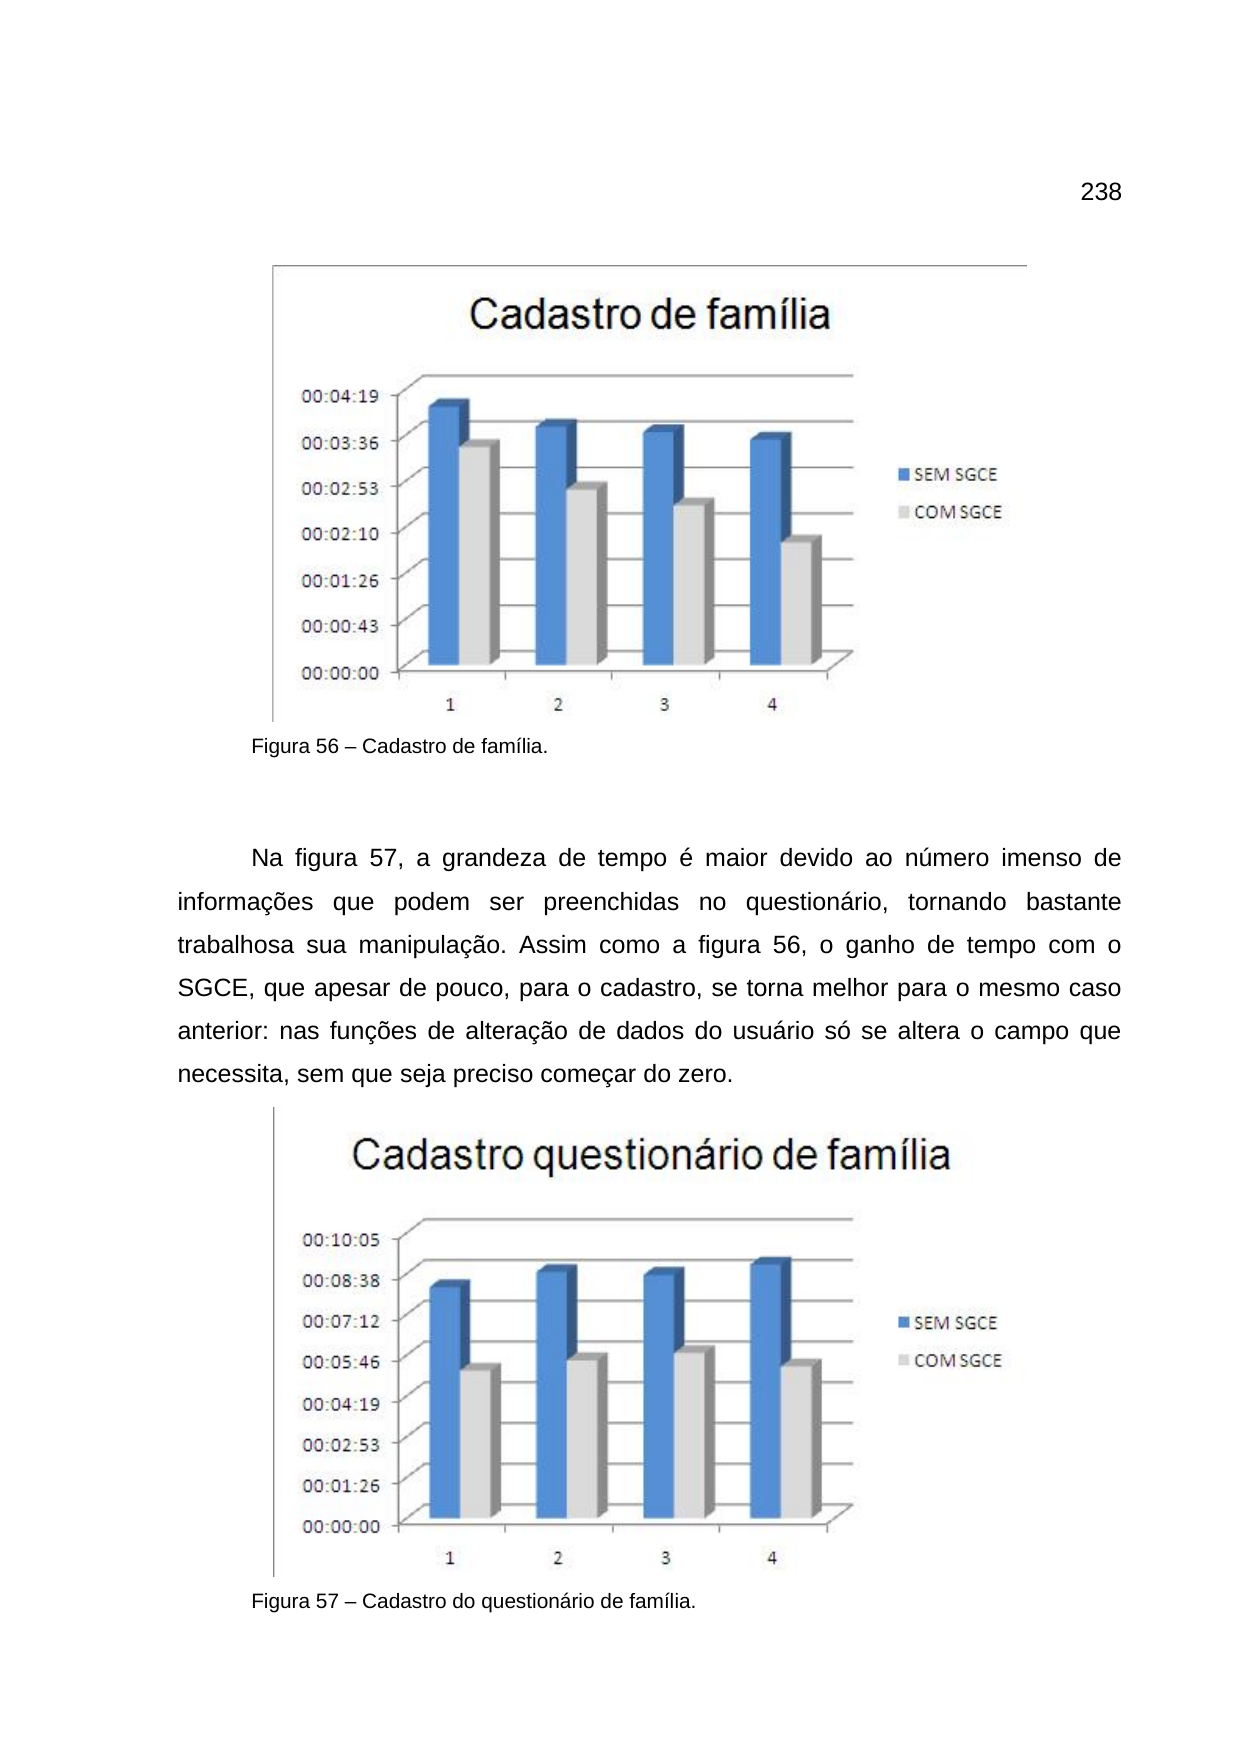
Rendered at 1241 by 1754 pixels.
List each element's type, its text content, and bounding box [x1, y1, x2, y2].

picture [273, 1107, 1027, 1577]
text Figura 57 – Cadastro do questionário de família. [177, 1586, 1122, 1612]
text Figura 56 – Cadastro de família. [177, 731, 1122, 758]
picture [272, 265, 1027, 722]
text Na figura 57, a grandeza de tempo é maior devido ao número imenso de informações que podem ser preenchidas no questionário, tornando bastante trabalhosa sua manipulação. Assim como a figura 56, o ganho de tempo com o SGCE, que apesar de pouco, para o cadastro, se torna melhor para o mesmo caso anterior: nas funções de alteração de dados do usuário só se altera o campo que necessita, sem que seja preciso começar do zero. [177, 843, 1122, 1088]
